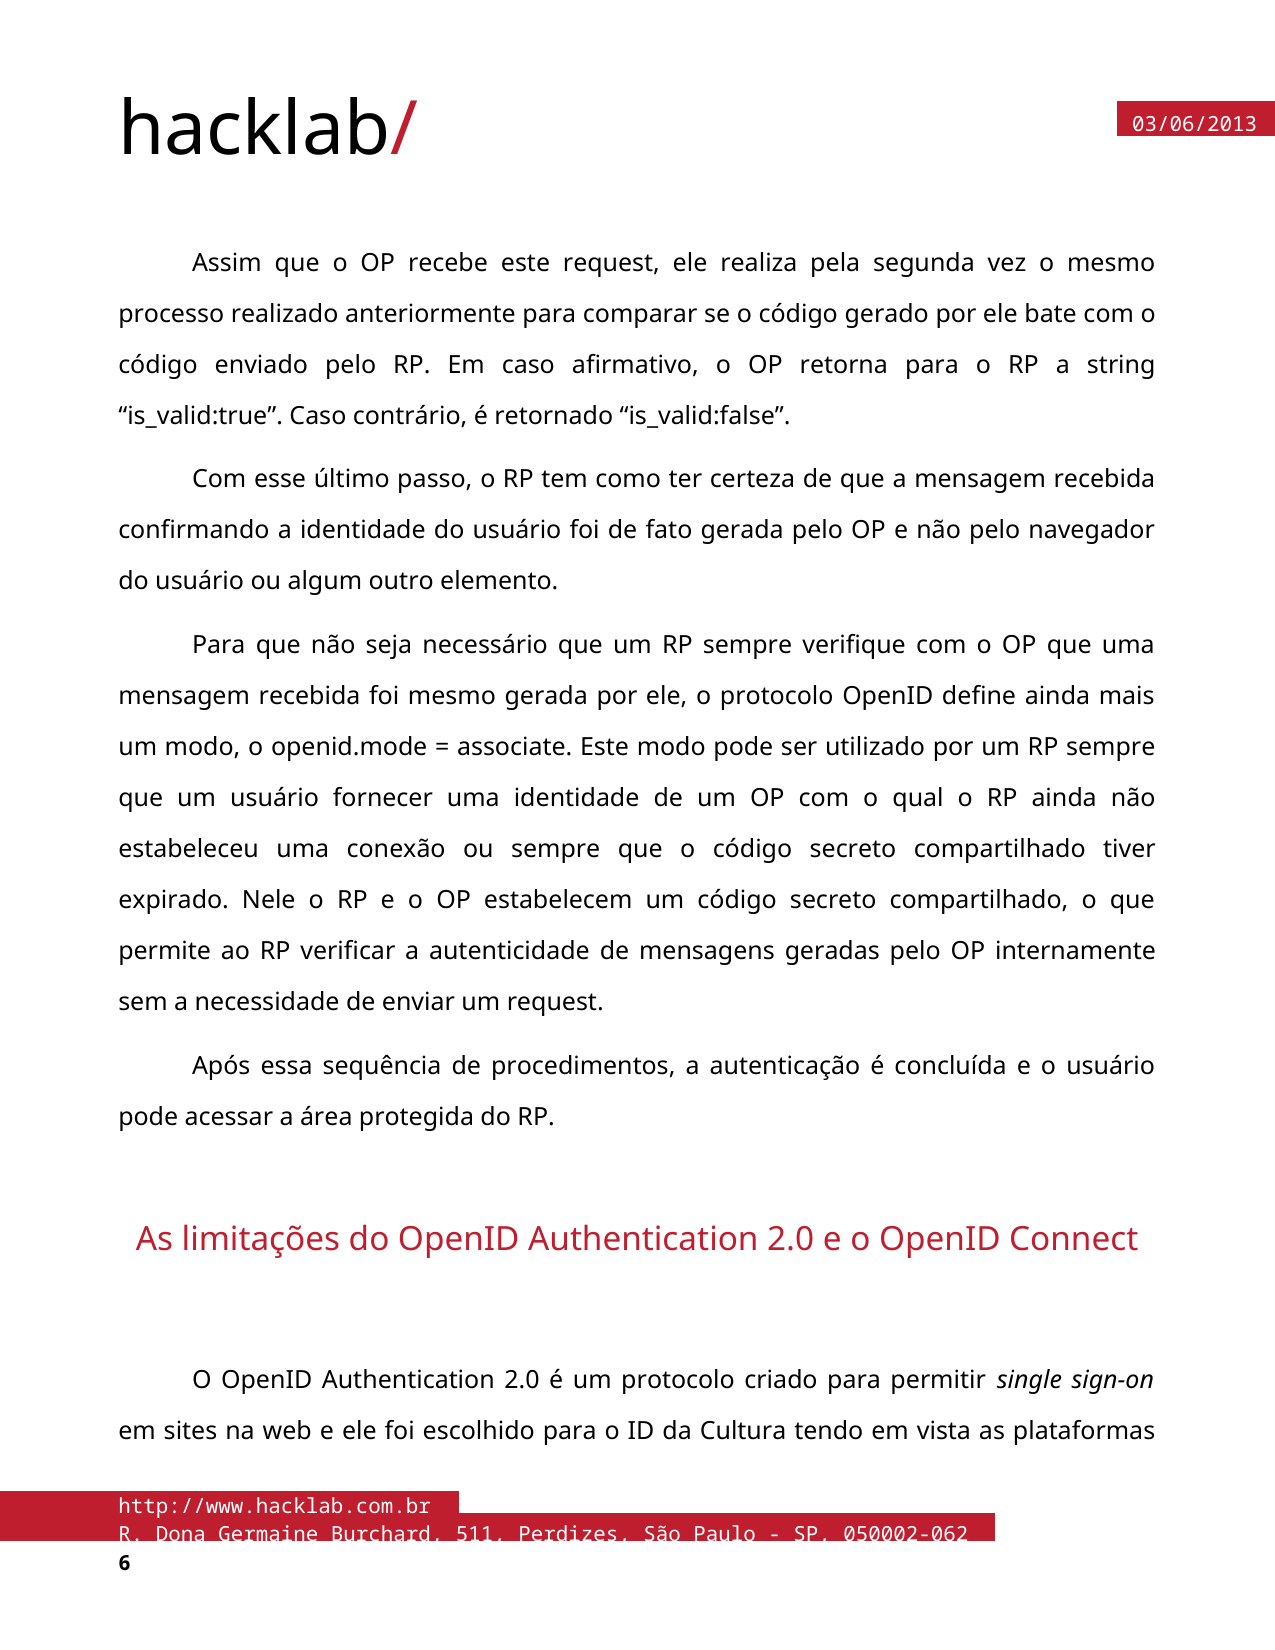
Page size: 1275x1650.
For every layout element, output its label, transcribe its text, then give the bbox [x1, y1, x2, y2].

text Após essa sequência de procedimentos, a autenticação é concluída e o usuário pode acessar a área protegida do RP. [118, 1047, 1157, 1132]
text Assim que o OP recebe este request, ele realiza pela segunda vez o mesmo processo realizado anteriormente para comparar se o código gerado por ele bate com o código enviado pelo RP. Em caso afirmativo, o OP retorna para o RP a string “is_valid:true”. Caso contrário, é retornado “is_valid:false”. [118, 244, 1157, 431]
text Com esse último passo, o RP tem como ter certeza de que a mensagem recebida confirmando a identidade do usuário foi de fato gerada pelo OP e não pelo navegador do usuário ou algum outro elemento. [118, 461, 1157, 597]
text As limitações do OpenID Authentication 2.0 e o OpenID Connect [118, 1215, 1157, 1261]
text O OpenID Authentication 2.0 é um protocolo criado para permitir single sign-on em sites na web e ele foi escolhido para o ID da Cultura tendo em vista as plataformas [118, 1361, 1157, 1447]
text Para que não seja necessário que um RP sempre verifique com o OP que uma mensagem recebida foi mesmo gerada por ele, o protocolo OpenID define ainda mais um modo, o openid.mode = associate. Este modo pode ser utilizado por um RP sempre que um usuário fornecer uma identidade de um OP com o qual o RP ainda não estabeleceu uma conexão ou sempre que o código secreto compartilhado tiver expirado. Nele o RP e o OP estabelecem um código secreto compartilhado, o que permite ao RP verificar a autenticidade de mensagens geradas pelo OP internamente sem a necessidade de enviar um request. [118, 626, 1157, 1018]
